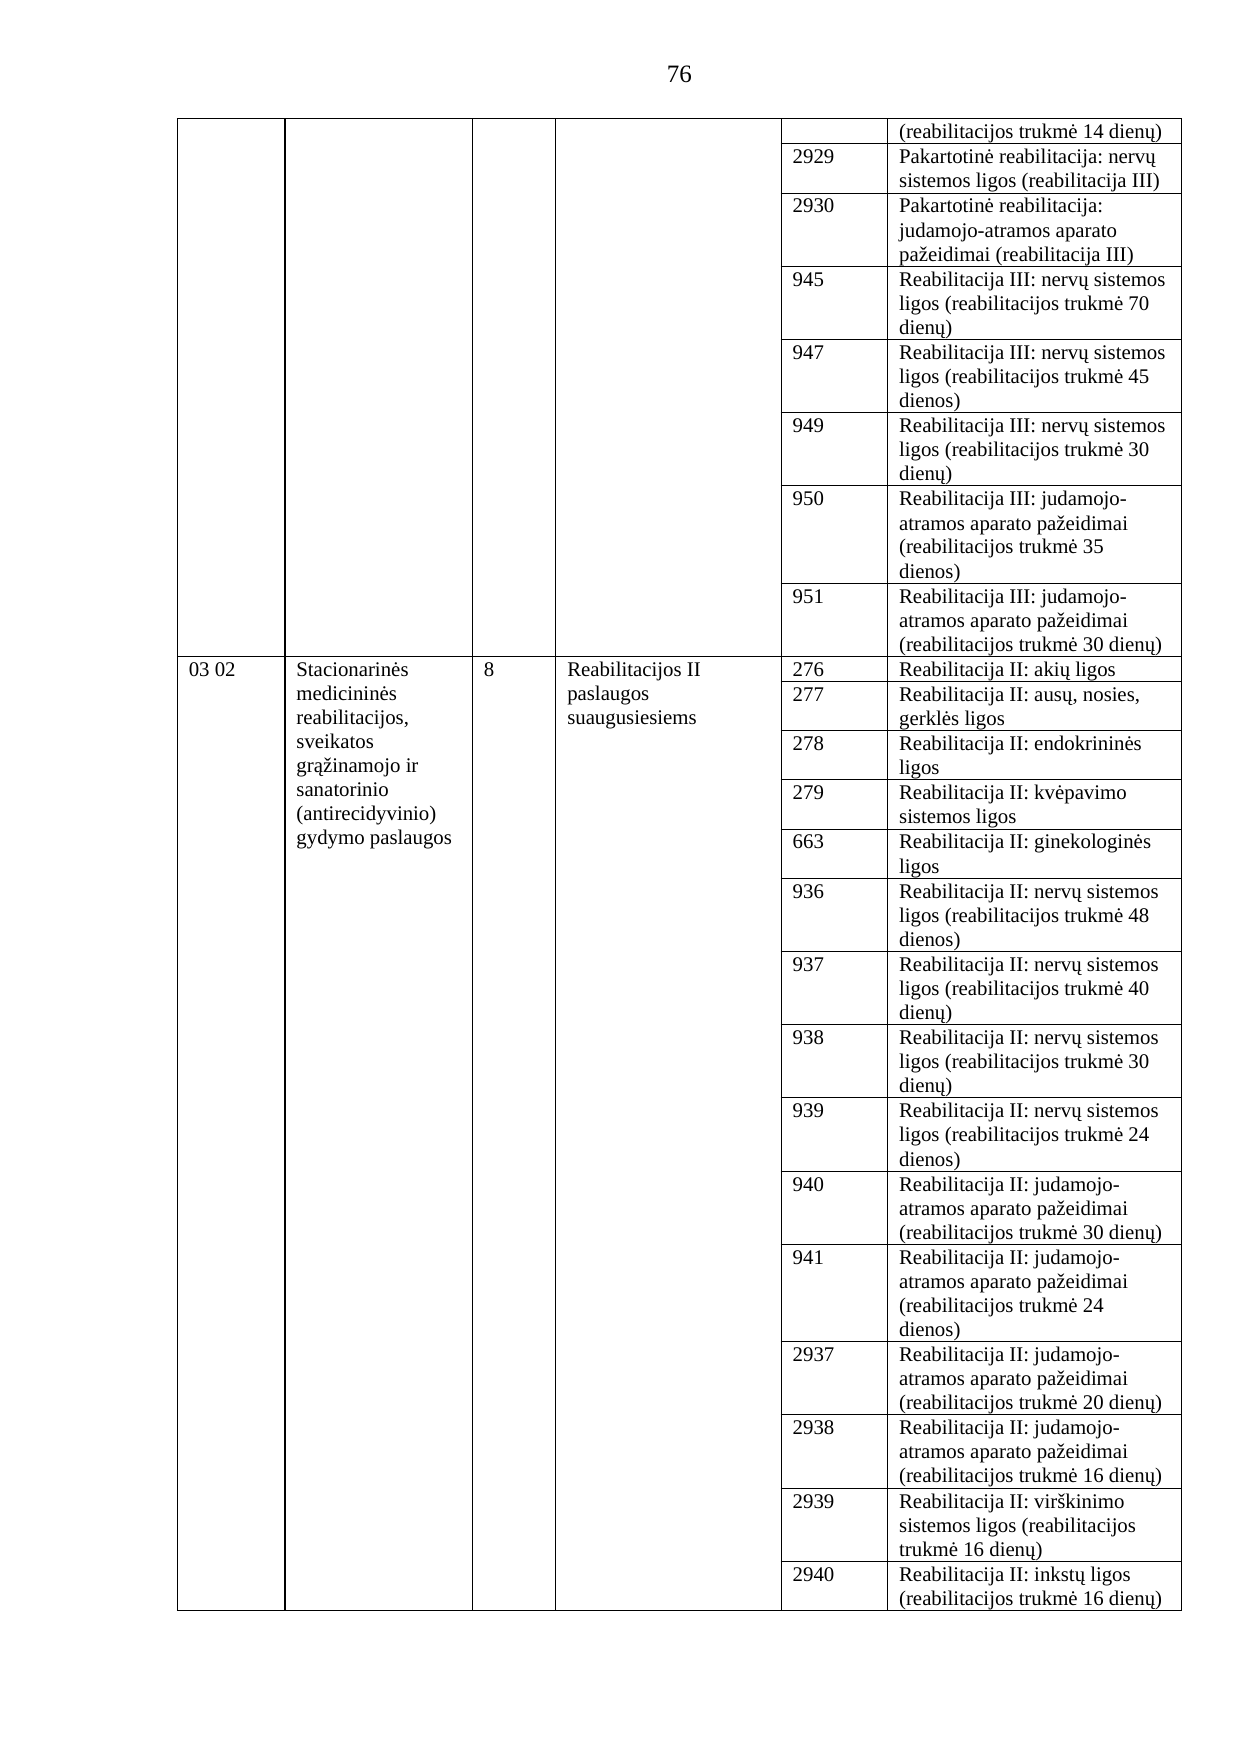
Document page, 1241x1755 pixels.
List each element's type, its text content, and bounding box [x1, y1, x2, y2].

table_cell 941 [782, 1245, 887, 1341]
table_cell 939 [782, 1098, 887, 1171]
table_cell Reabilitacija II: inkstų ligos (reabilitacijos trukmė 16 dienų) [888, 1562, 1181, 1610]
table_cell 2937 [782, 1342, 887, 1414]
table_cell [178, 119, 284, 656]
table_cell Reabilitacija III: judamojo-atramos aparato pažeidimai (reabilitacijos trukmė 30 dienų) [888, 584, 1181, 656]
table_cell 949 [782, 413, 887, 485]
table_cell [556, 119, 781, 656]
table_cell Reabilitacija II: akių ligos [888, 657, 1181, 681]
table_cell Reabilitacija II: ginekologinės ligos [888, 830, 1181, 878]
table_cell Stacionarinės medicininės reabilitacijos, sveikatos grąžinamojo ir sanatorinio (antirecidyvinio) gydymo paslaugos [286, 657, 472, 1610]
table_cell 937 [782, 952, 887, 1024]
table_cell Reabilitacija II: judamojo-atramos aparato pažeidimai (reabilitacijos trukmė 24 dienos) [888, 1245, 1181, 1341]
table_cell 945 [782, 267, 887, 339]
table_cell 277 [782, 682, 887, 730]
table_cell 950 [782, 486, 887, 583]
table_cell 663 [782, 830, 887, 878]
table_cell [473, 119, 555, 656]
table_cell (reabilitacijos trukmė 14 dienų) [888, 119, 1181, 143]
table_cell Reabilitacija II: ausų, nosies, gerklės ligos [888, 682, 1181, 730]
table_cell 276 [782, 657, 887, 681]
table_cell Reabilitacija II: nervų sistemos ligos (reabilitacijos trukmė 24 dienos) [888, 1098, 1181, 1171]
table_cell 947 [782, 340, 887, 412]
table_cell 2939 [782, 1489, 887, 1561]
table_cell Reabilitacija II: nervų sistemos ligos (reabilitacijos trukmė 30 dienų) [888, 1025, 1181, 1097]
table_cell Reabilitacija III: nervų sistemos ligos (reabilitacijos trukmė 45 dienos) [888, 340, 1181, 412]
table_cell Reabilitacija III: nervų sistemos ligos (reabilitacijos trukmė 30 dienų) [888, 413, 1181, 485]
table_cell Reabilitacija II: endokrininės ligos [888, 731, 1181, 779]
table_cell Reabilitacijos II paslaugos suaugusiesiems [556, 657, 781, 1610]
table_cell Reabilitacija II: judamojo-atramos aparato pažeidimai (reabilitacijos trukmė 16 dienų) [888, 1415, 1181, 1487]
table_cell Pakartotinė reabilitacija: nervų sistemos ligos (reabilitacija III) [888, 144, 1181, 192]
table_cell Reabilitacija II: kvėpavimo sistemos ligos [888, 780, 1181, 828]
table_cell 2938 [782, 1415, 887, 1487]
table_cell Reabilitacija II: virškinimo sistemos ligos (reabilitacijos trukmė 16 dienų) [888, 1489, 1181, 1561]
table_cell 278 [782, 731, 887, 779]
table_cell 940 [782, 1172, 887, 1244]
table_cell 8 [473, 657, 555, 1610]
table_cell Pakartotinė reabilitacija: judamojo-atramos aparato pažeidimai (reabilitacija III) [888, 194, 1181, 266]
table_cell Reabilitacija III: judamojo-atramos aparato pažeidimai (reabilitacijos trukmė 35 dienos) [888, 486, 1181, 583]
table_cell 2940 [782, 1562, 887, 1610]
table_cell [286, 119, 472, 656]
table_cell 279 [782, 780, 887, 828]
table_cell 2929 [782, 144, 887, 192]
table_cell 2930 [782, 194, 887, 266]
table_cell 938 [782, 1025, 887, 1097]
table_cell Reabilitacija II: nervų sistemos ligos (reabilitacijos trukmė 48 dienos) [888, 879, 1181, 951]
table_cell Reabilitacija III: nervų sistemos ligos (reabilitacijos trukmė 70 dienų) [888, 267, 1181, 339]
table_cell Reabilitacija II: judamojo-atramos aparato pažeidimai (reabilitacijos trukmė 30 dienų) [888, 1172, 1181, 1244]
table_cell Reabilitacija II: judamojo-atramos aparato pažeidimai (reabilitacijos trukmė 20 dienų) [888, 1342, 1181, 1414]
table_cell 951 [782, 584, 887, 656]
table_cell [782, 119, 887, 143]
table_cell 936 [782, 879, 887, 951]
table_cell 03 02 [178, 657, 284, 1610]
table_cell Reabilitacija II: nervų sistemos ligos (reabilitacijos trukmė 40 dienų) [888, 952, 1181, 1024]
